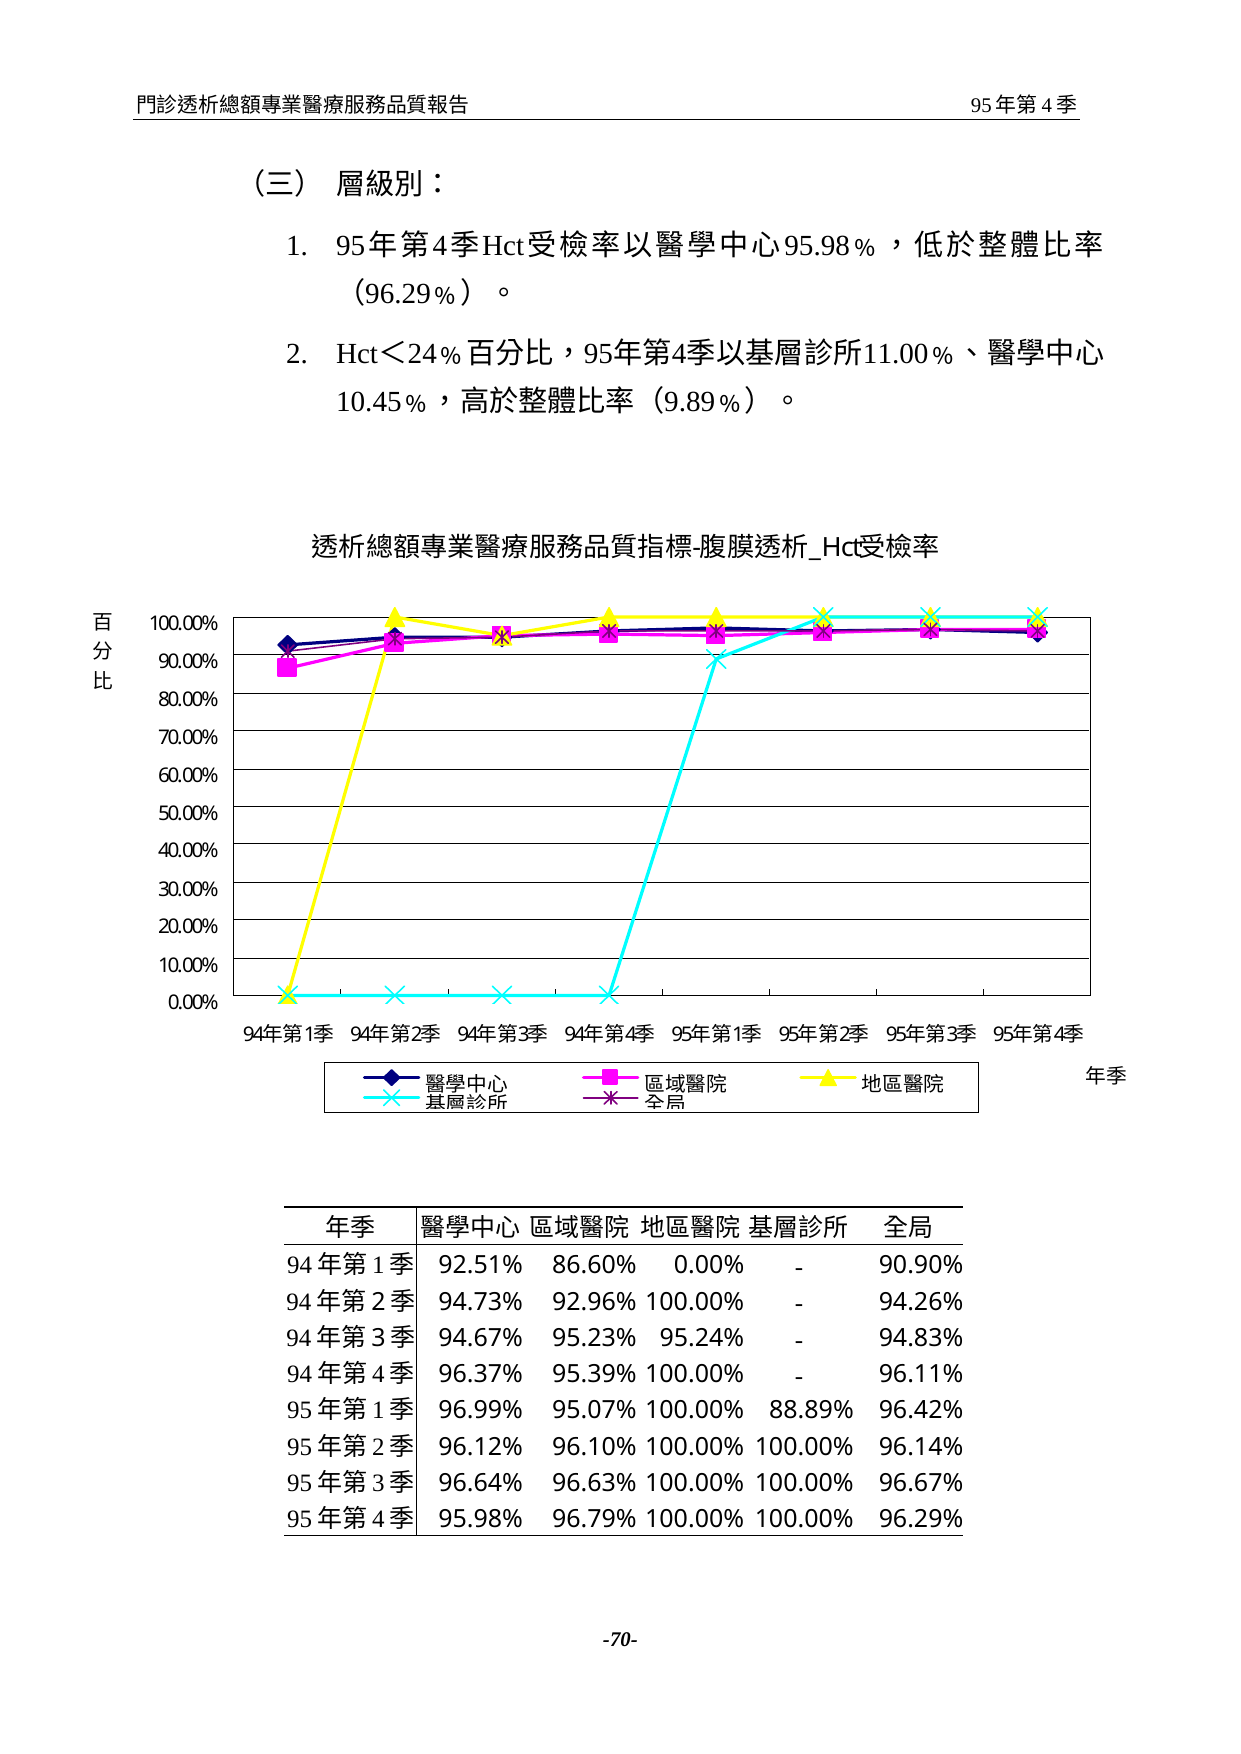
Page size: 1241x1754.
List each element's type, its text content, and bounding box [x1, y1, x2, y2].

table_cell 95年第1季 [284, 1390, 416, 1426]
table_cell 96.10% [523, 1426, 636, 1462]
table_cell 94年第3季 [284, 1317, 416, 1353]
table_cell 90.90% [854, 1245, 963, 1281]
table_cell 95年第4季 [284, 1499, 416, 1535]
list 95年第4季Hct受檢率以醫學中心95.98﹪，低於整體比率（96.29﹪）。 [286, 217, 1104, 313]
table_cell 100.00% [636, 1281, 744, 1317]
table_cell 95.39% [523, 1354, 636, 1390]
table_cell 94年第2季 [284, 1281, 416, 1317]
table_header 全局 [854, 1208, 963, 1244]
table_cell 95.23% [523, 1317, 636, 1353]
table_cell 100.00% [744, 1462, 853, 1498]
table_cell 96.63% [523, 1462, 636, 1498]
table_header 醫學中心 [417, 1208, 523, 1244]
table_cell 94年第1季 [284, 1245, 416, 1281]
table_header 基層診所 [744, 1208, 853, 1244]
table_cell 0.00% [636, 1245, 744, 1281]
table_cell 100.00% [636, 1499, 744, 1535]
table_cell - [744, 1354, 853, 1390]
table_cell 94.26% [854, 1281, 963, 1317]
list 層級別： [236, 156, 1104, 204]
table_cell 100.00% [636, 1354, 744, 1390]
table_cell 96.79% [523, 1499, 636, 1535]
table_cell 92.96% [523, 1281, 636, 1317]
table_cell 96.99% [417, 1390, 523, 1426]
table_cell - [744, 1317, 853, 1353]
table_cell 94.83% [854, 1317, 963, 1353]
table_cell 94年第4季 [284, 1354, 416, 1390]
table_cell 100.00% [744, 1426, 853, 1462]
table_cell 96.37% [417, 1354, 523, 1390]
table_cell 100.00% [636, 1462, 744, 1498]
table_cell 100.00% [744, 1499, 853, 1535]
table_cell 96.11% [854, 1354, 963, 1390]
table_header 年季 [284, 1208, 416, 1244]
table_cell 95.07% [523, 1390, 636, 1426]
table_header 區域醫院 [523, 1208, 636, 1244]
table_cell 96.64% [417, 1462, 523, 1498]
table_cell 95年第2季 [284, 1426, 416, 1462]
table_cell 96.29% [854, 1499, 963, 1535]
table_cell 96.12% [417, 1426, 523, 1462]
table_header 地區醫院 [636, 1208, 744, 1244]
table_cell 95年第3季 [284, 1462, 416, 1498]
table_cell 96.42% [854, 1390, 963, 1426]
table_cell 94.67% [417, 1317, 523, 1353]
table_cell 94.73% [417, 1281, 523, 1317]
table_cell - [744, 1245, 853, 1281]
table_cell 96.67% [854, 1462, 963, 1498]
list Hct＜24﹪百分比，95年第4季以基層診所11.00﹪、醫學中心10.45﹪，高於整體比率（9.89﹪）。 [286, 325, 1104, 421]
table_cell - [744, 1281, 853, 1317]
table_cell 86.60% [523, 1245, 636, 1281]
table_cell 100.00% [636, 1390, 744, 1426]
table_cell 100.00% [636, 1426, 744, 1462]
table_cell 95.98% [417, 1499, 523, 1535]
table_cell 96.14% [854, 1426, 963, 1462]
table_cell 95.24% [636, 1317, 744, 1353]
table_cell 88.89% [744, 1390, 853, 1426]
table_cell 92.51% [417, 1245, 523, 1281]
